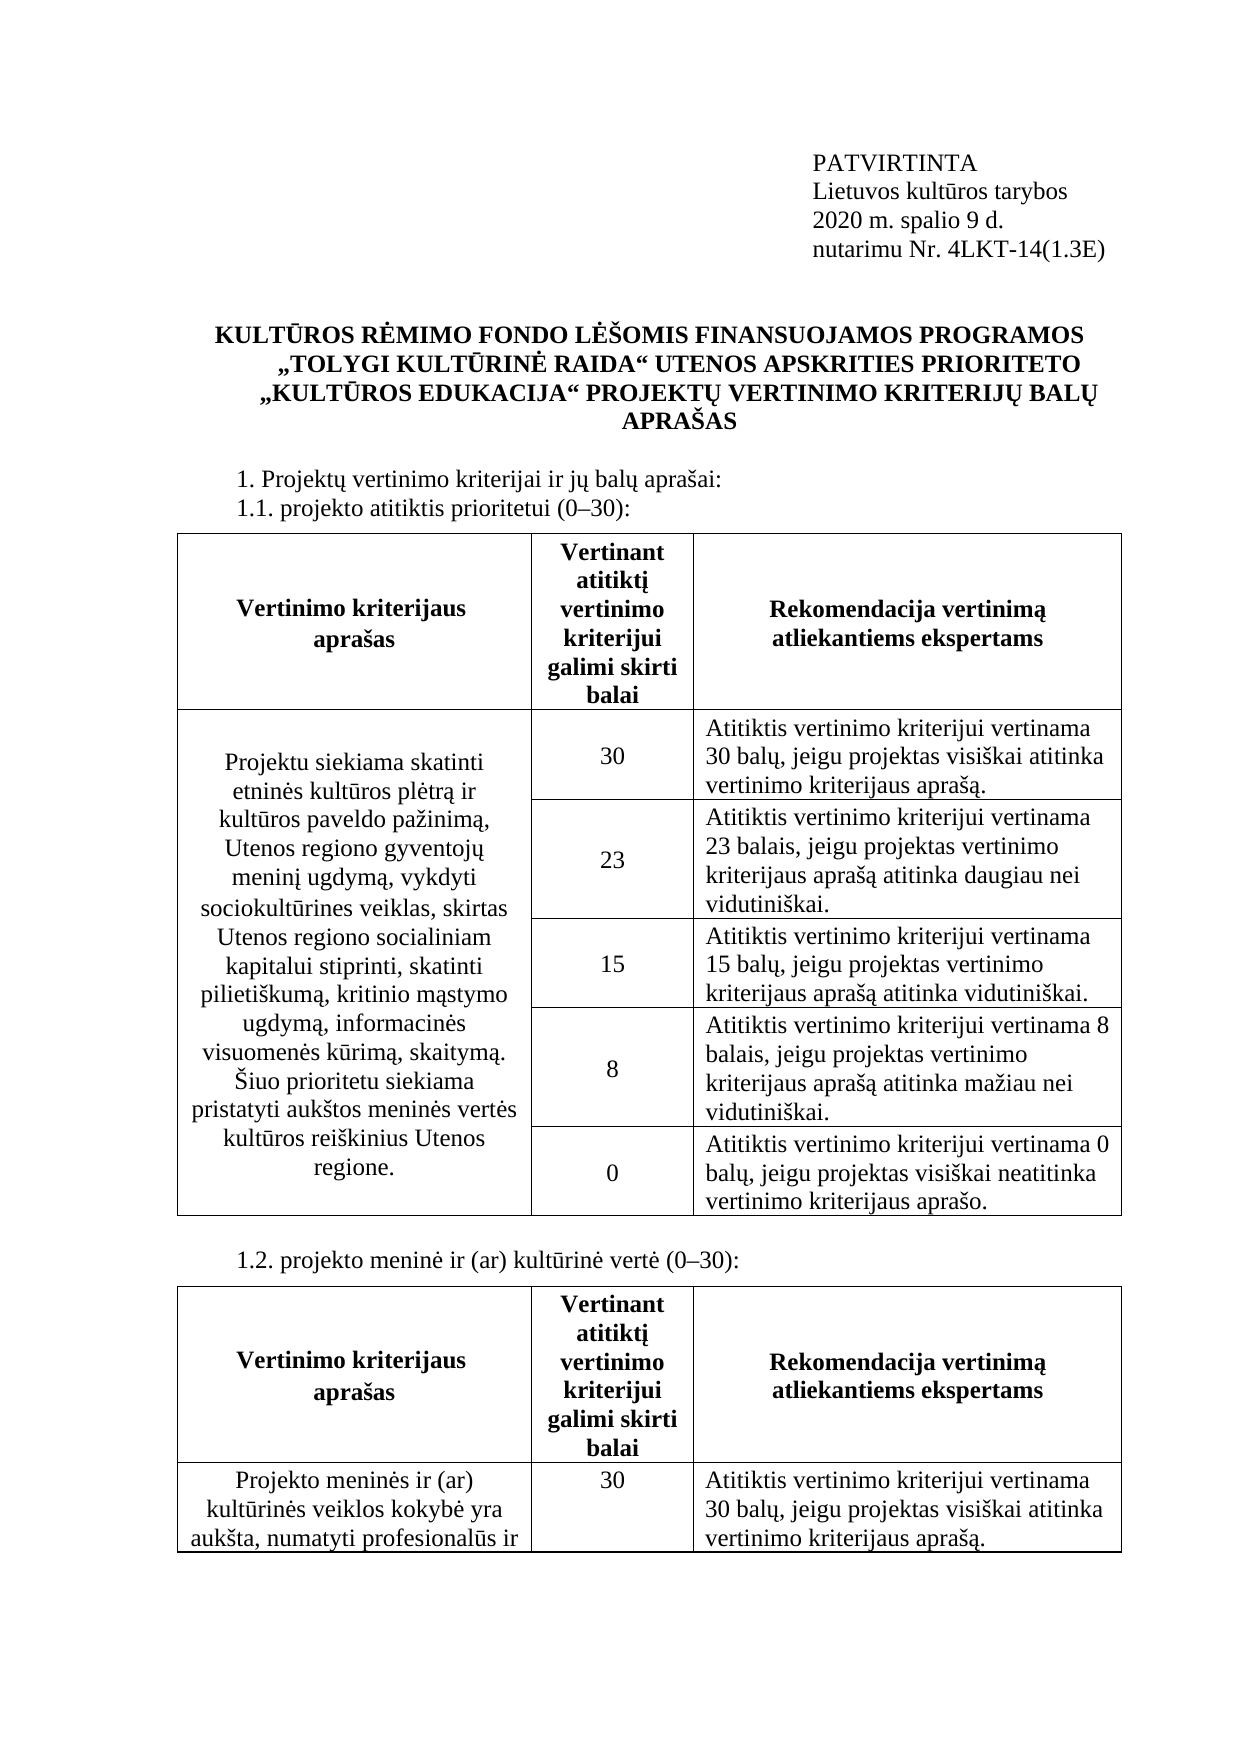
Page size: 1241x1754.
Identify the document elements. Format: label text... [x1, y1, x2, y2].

table_cell Atitiktis vertinimo kriterijui vertinama 30 balų, jeigu projektas visiškai atitinka vertinimo kriterijaus aprašą. [694, 1463, 1121, 1551]
table_cell 8 [532, 1008, 693, 1126]
table_cell Atitiktis vertinimo kriterijui vertinama 30 balų, jeigu projektas visiškai atitinka vertinimo kriterijaus aprašą. [694, 710, 1121, 799]
table_header Vertinimo kriterijaus aprašas [178, 1287, 531, 1462]
text KULTŪROS RĖMIMO FONDO LĖŠOMIS FINANSUOJAMOS PROGRAMOS [177, 320, 1122, 349]
table_cell Atitiktis vertinimo kriterijui vertinama 8 balais, jeigu projektas vertinimo kriterijaus aprašą atitinka mažiau nei vidutiniškai. [694, 1008, 1121, 1126]
table_cell Atitiktis vertinimo kriterijui vertinama 0 balų, jeigu projektas visiškai neatitinka vertinimo kriterijaus aprašo. [694, 1127, 1121, 1215]
text 2020 m. spalio 9 d. [812, 205, 1122, 234]
table_header Rekomendacija vertinimą atliekantiems ekspertams [694, 1287, 1121, 1462]
text nutarimu Nr. 4LKT-14(1.3E) [812, 234, 1122, 263]
table_cell 30 [532, 710, 693, 799]
table_cell 30 [532, 1463, 693, 1551]
table_cell Atitiktis vertinimo kriterijui vertinama 23 balais, jeigu projektas vertinimo kriterijaus aprašą atitinka daugiau nei vidutiniškai. [694, 800, 1121, 917]
text „TOLYGI KULTŪRINĖ RAIDA“ UTENOS APSKRITIES PRIORITETO „KULTŪROS EDUKACIJA“ PROJEKTŲ VERTINIMO KRITERIJŲ BALŲ APRAŠAS [236, 349, 1122, 435]
table_cell 23 [532, 800, 693, 917]
table_header Vertinant atitiktį vertinimo kriterijui galimi skirti balai [532, 1287, 693, 1462]
text Lietuvos kultūros tarybos [812, 176, 1122, 205]
text 1. Projektų vertinimo kriterijai ir jų balų aprašai: [177, 464, 1122, 493]
table_cell 0 [532, 1127, 693, 1215]
table_cell Projekto meninės ir (ar) kultūrinės veiklos kokybė yra aukšta, numatyti profesionalūs ir [178, 1463, 531, 1551]
text PATVIRTINTA [812, 148, 1122, 176]
table_header Vertinimo kriterijaus aprašas [178, 534, 531, 709]
table_cell Projektu siekiama skatinti etninės kultūros plėtrą ir kultūros paveldo pažinimą, Utenos regiono gyventojų meninį ugdymą, vykdyti sociokultūrines veiklas, skirtas Utenos regiono socialiniam kapitalui stiprinti, skatinti pilietiškumą, kritinio mąstymo ugdymą, informacinės visuomenės kūrimą, skaitymą. Šiuo prioritetu siekiama pristatyti aukštos meninės vertės kultūros reiškinius Utenos regione. [178, 710, 531, 1215]
table_cell 15 [532, 919, 693, 1007]
table_cell Atitiktis vertinimo kriterijui vertinama 15 balų, jeigu projektas vertinimo kriterijaus aprašą atitinka vidutiniškai. [694, 919, 1121, 1007]
text 1.2. projekto meninė ir (ar) kultūrinė vertė (0–30): [177, 1245, 1122, 1274]
text 1.1. projekto atitiktis prioritetui (0–30): [177, 493, 1122, 521]
table_header Vertinant atitiktį vertinimo kriterijui galimi skirti balai [532, 534, 693, 709]
table_header Rekomendacija vertinimą atliekantiems ekspertams [694, 534, 1121, 709]
